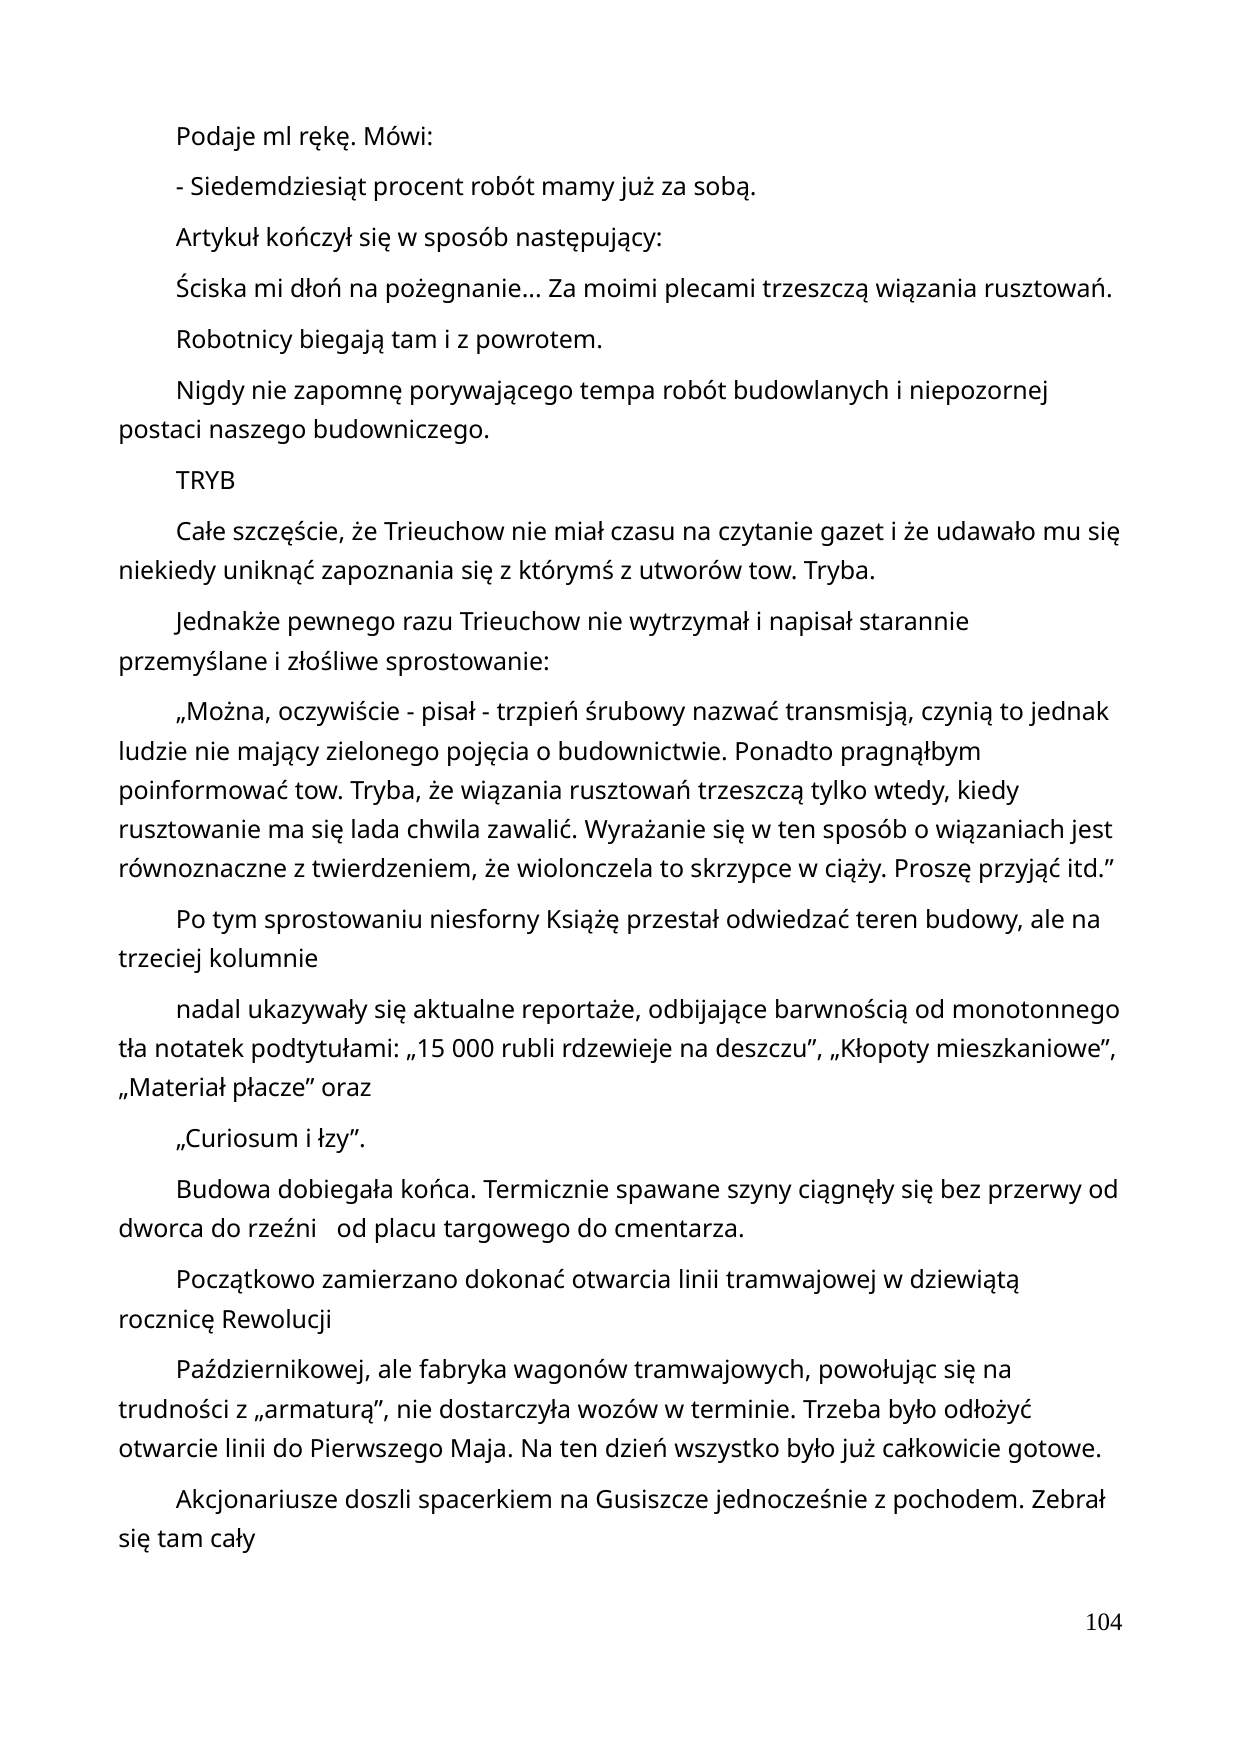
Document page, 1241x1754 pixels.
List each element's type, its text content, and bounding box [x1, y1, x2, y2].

text Akcjonariusze doszli spacerkiem na Gusiszcze jednocześnie z pochodem. Zebrał się tam cały [118, 1481, 1122, 1555]
text Ściska mi dłoń na pożegnanie... Za moimi plecami trzeszczą wiązania rusztowań. [118, 271, 1122, 305]
text Całe szczęście, że Trieuchow nie miał czasu na czytanie gazet i że udawało mu się niekiedy uniknąć zapoznania się z którymś z utworów tow. Tryba. [118, 514, 1122, 587]
text - Siedemdziesiąt procent robót mamy już za sobą. [118, 169, 1122, 203]
text Podaje ml rękę. Mówi: [118, 118, 1122, 152]
text Robotnicy biegają tam i z powrotem. [118, 322, 1122, 356]
text Budowa dobiegała końca. Termicznie spawane szyny ciągnęły się bez przerwy od dworca do rzeźni od placu targowego do cmentarza. [118, 1172, 1122, 1245]
text Artykuł kończył się w sposób następujący: [118, 220, 1122, 254]
text nadal ukazywały się aktualne reportaże, odbijające barwnością od monotonnego tła notatek podtytułami: „15 000 rubli rdzewieje na deszczu”, „Kłopoty mieszkaniowe”, „Materiał płacze” oraz [118, 992, 1122, 1104]
text Początkowo zamierzano dokonać otwarcia linii tramwajowej w dziewiątą rocznicę Rewolucji [118, 1262, 1122, 1335]
text TRYB [118, 463, 1122, 497]
text „Można, oczywiście - pisał - trzpień śrubowy nazwać transmisją, czynią to jednak ludzie nie mający zielonego pojęcia o budownictwie. Ponadto pragnąłbym poinformować tow. Tryba, że wiązania rusztowań trzeszczą tylko wtedy, kiedy rusztowanie ma się lada chwila zawalić. Wyrażanie się w ten sposób o wiązaniach jest równoznaczne z twierdzeniem, że wiolonczela to skrzypce w ciąży. Proszę przyjąć itd.” [118, 694, 1122, 885]
text „Curiosum i łzy”. [118, 1121, 1122, 1155]
text Jednakże pewnego razu Trieuchow nie wytrzymał i napisał starannie przemyślane i złośliwe sprostowanie: [118, 604, 1122, 677]
text Po tym sprostowaniu niesforny Książę przestał odwiedzać teren budowy, ale na trzeciej kolumnie [118, 902, 1122, 975]
text Październikowej, ale fabryka wagonów tramwajowych, powołując się na trudności z „armaturą”, nie dostarczyła wozów w terminie. Trzeba było odłożyć otwarcie linii do Pierwszego Maja. Na ten dzień wszystko było już całkowicie gotowe. [118, 1352, 1122, 1464]
text Nigdy nie zapomnę porywającego tempa robót budowlanych i niepozornej postaci naszego budowniczego. [118, 373, 1122, 446]
